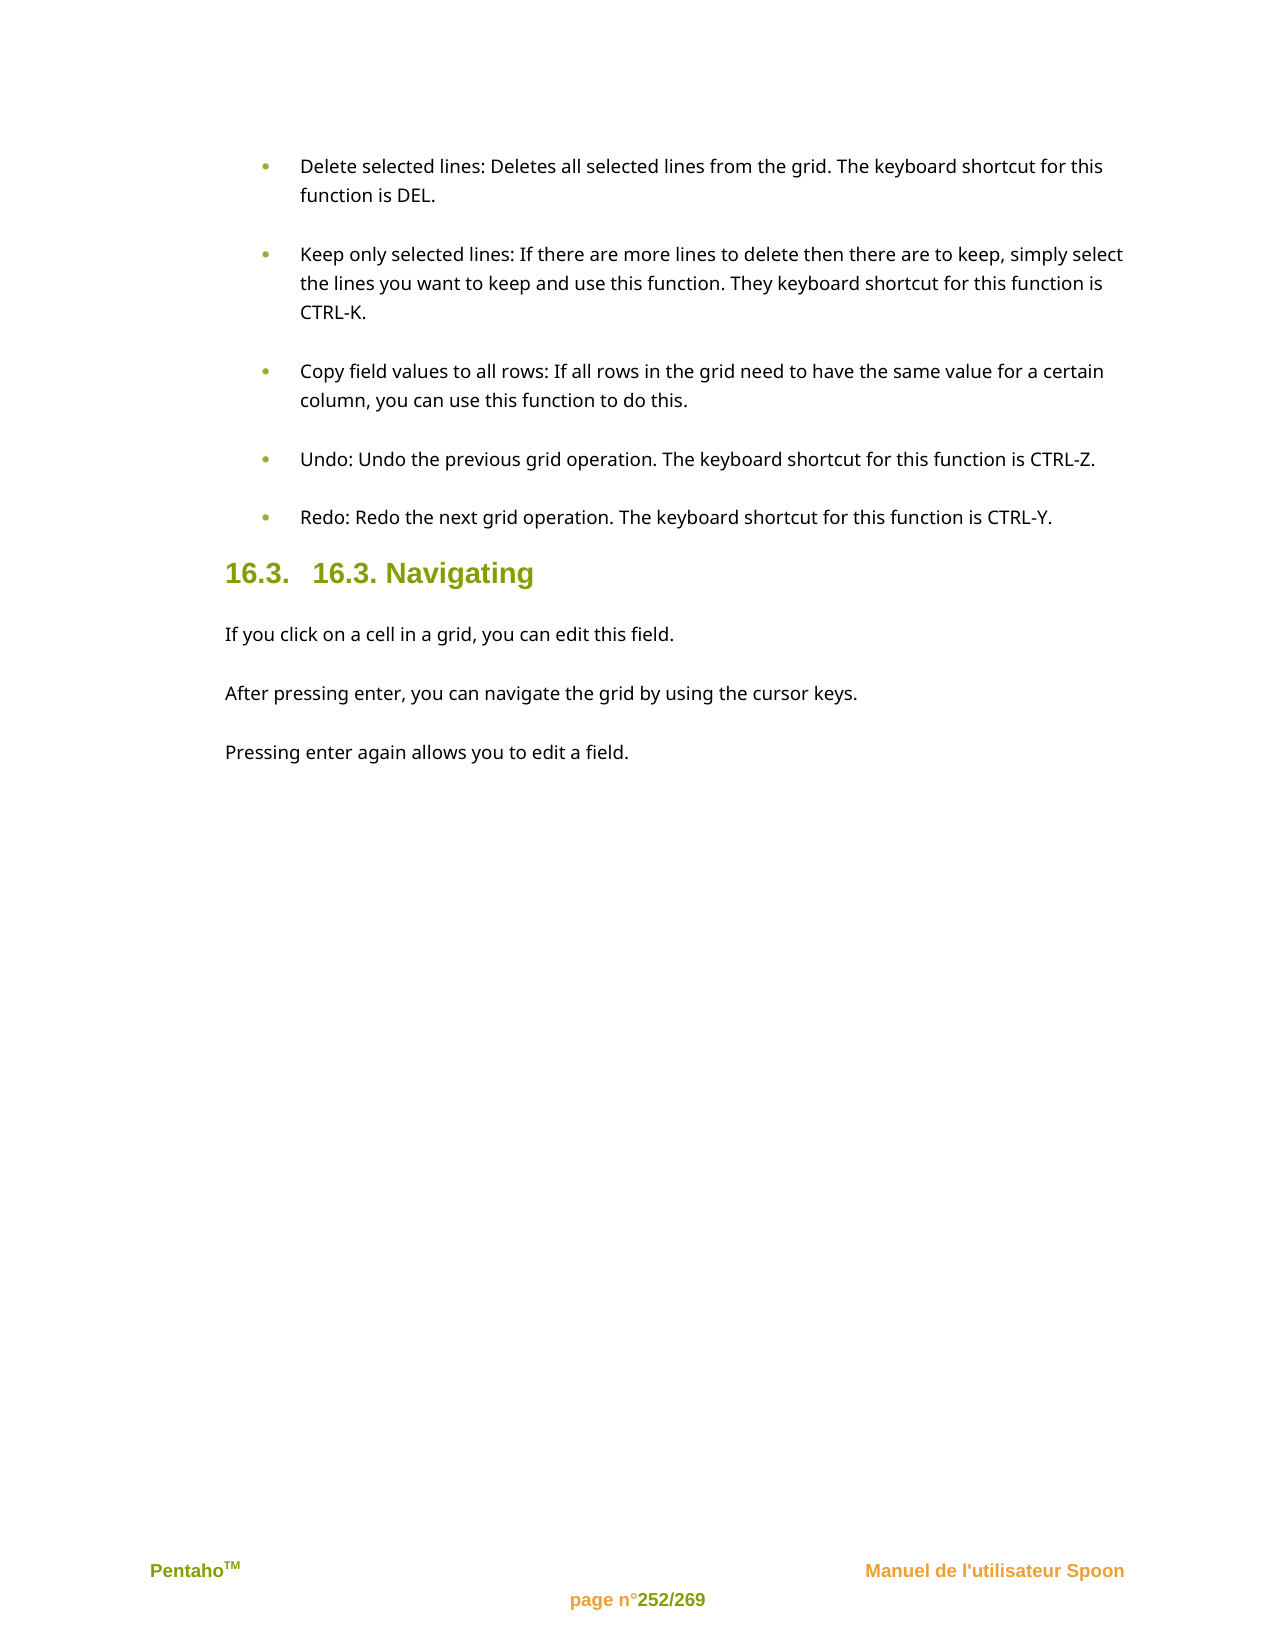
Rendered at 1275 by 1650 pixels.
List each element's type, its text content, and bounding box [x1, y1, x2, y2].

list Redo: Redo the next grid operation. The keyboard shortcut for this function is CTRL-Y. [262, 501, 1125, 530]
text Pressing enter again allows you to edit a field. [225, 736, 1125, 765]
list Copy field values to all rows: If all rows in the grid need to have the same value for a certain column, you can use this function to do this. [262, 355, 1125, 413]
list Keep only selected lines: If there are more lines to delete then there are to keep, simply select the lines you want to keep and use this function. They keyboard shortcut for this function is CTRL-K. [262, 238, 1125, 325]
text After pressing enter, you can navigate the grid by using the cursor keys. [225, 677, 1125, 706]
text If you click on a cell in a grid, you can edit this field. [225, 618, 1125, 648]
list Delete selected lines: Deletes all selected lines from the grid. The keyboard shortcut for this function is DEL. [262, 150, 1125, 208]
subtitle 16.3. Navigating [225, 560, 1125, 589]
list Undo: Undo the previous grid operation. The keyboard shortcut for this function is CTRL-Z. [262, 443, 1125, 472]
